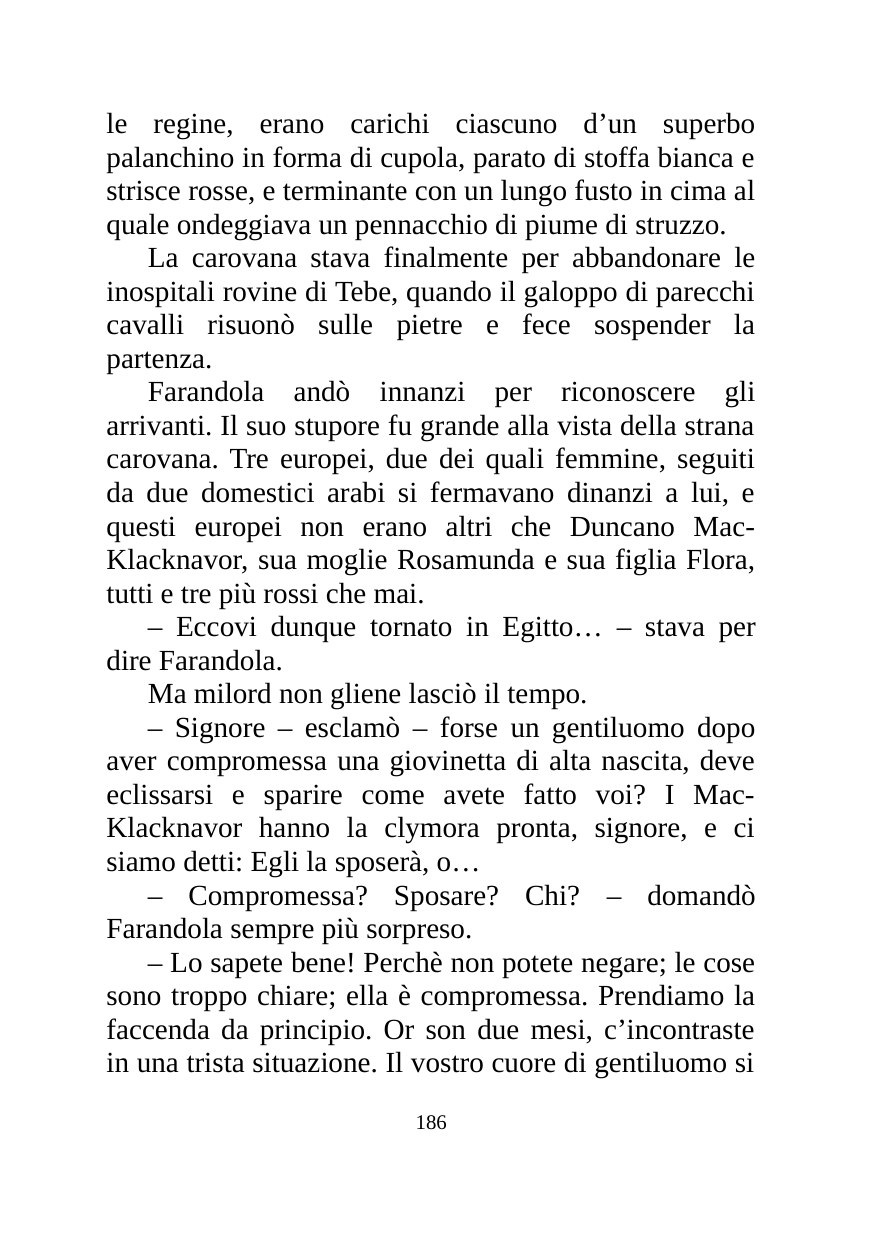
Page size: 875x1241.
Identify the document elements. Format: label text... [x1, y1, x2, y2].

text – Eccovi dunque tornato in Egitto… – stava per dire Farandola. [106, 609, 756, 676]
text Ma milord non gliene lasciò il tempo. [106, 676, 756, 710]
text La carovana stava finalmente per abbandonare le inospitali rovine di Tebe, quando il galoppo di parecchi cavalli risuonò sulle pietre e fece sospender la partenza. [106, 240, 756, 374]
text – Compromessa? Sposare? Chi? – domandò Farandola sempre più sorpreso. [106, 878, 756, 945]
text – Signore – esclamò – forse un gentiluomo dopo aver compromessa una giovinetta di alta nascita, deve eclissarsi e sparire come avete fatto voi? I Mac-Klacknavor hanno la clymora pronta, signore, e ci siamo detti: Egli la sposerà, o… [106, 710, 756, 878]
text Farandola andò innanzi per riconoscere gli arrivanti. Il suo stupore fu grande alla vista della strana carovana. Tre europei, due dei quali femmine, seguiti da due domestici arabi si fermavano dinanzi a lui, e questi europei non erano altri che Duncano Mac-Klacknavor, sua moglie Rosamunda e sua figlia Flora, tutti e tre più rossi che mai. [106, 374, 756, 609]
text – Lo sapete bene! Perchè non potete negare; le cose sono troppo chiare; ella è compromessa. Prendiamo la faccenda da principio. Or son due mesi, c’incontraste in una trista situazione. Il vostro cuore di gentiluomo si [106, 945, 756, 1079]
text le regine, erano carichi ciascuno d’un superbo palanchino in forma di cupola, parato di stoffa bianca e strisce rosse, e terminante con un lungo fusto in cima al quale ondeggiava un pennacchio di piume di struzzo. [106, 106, 756, 240]
